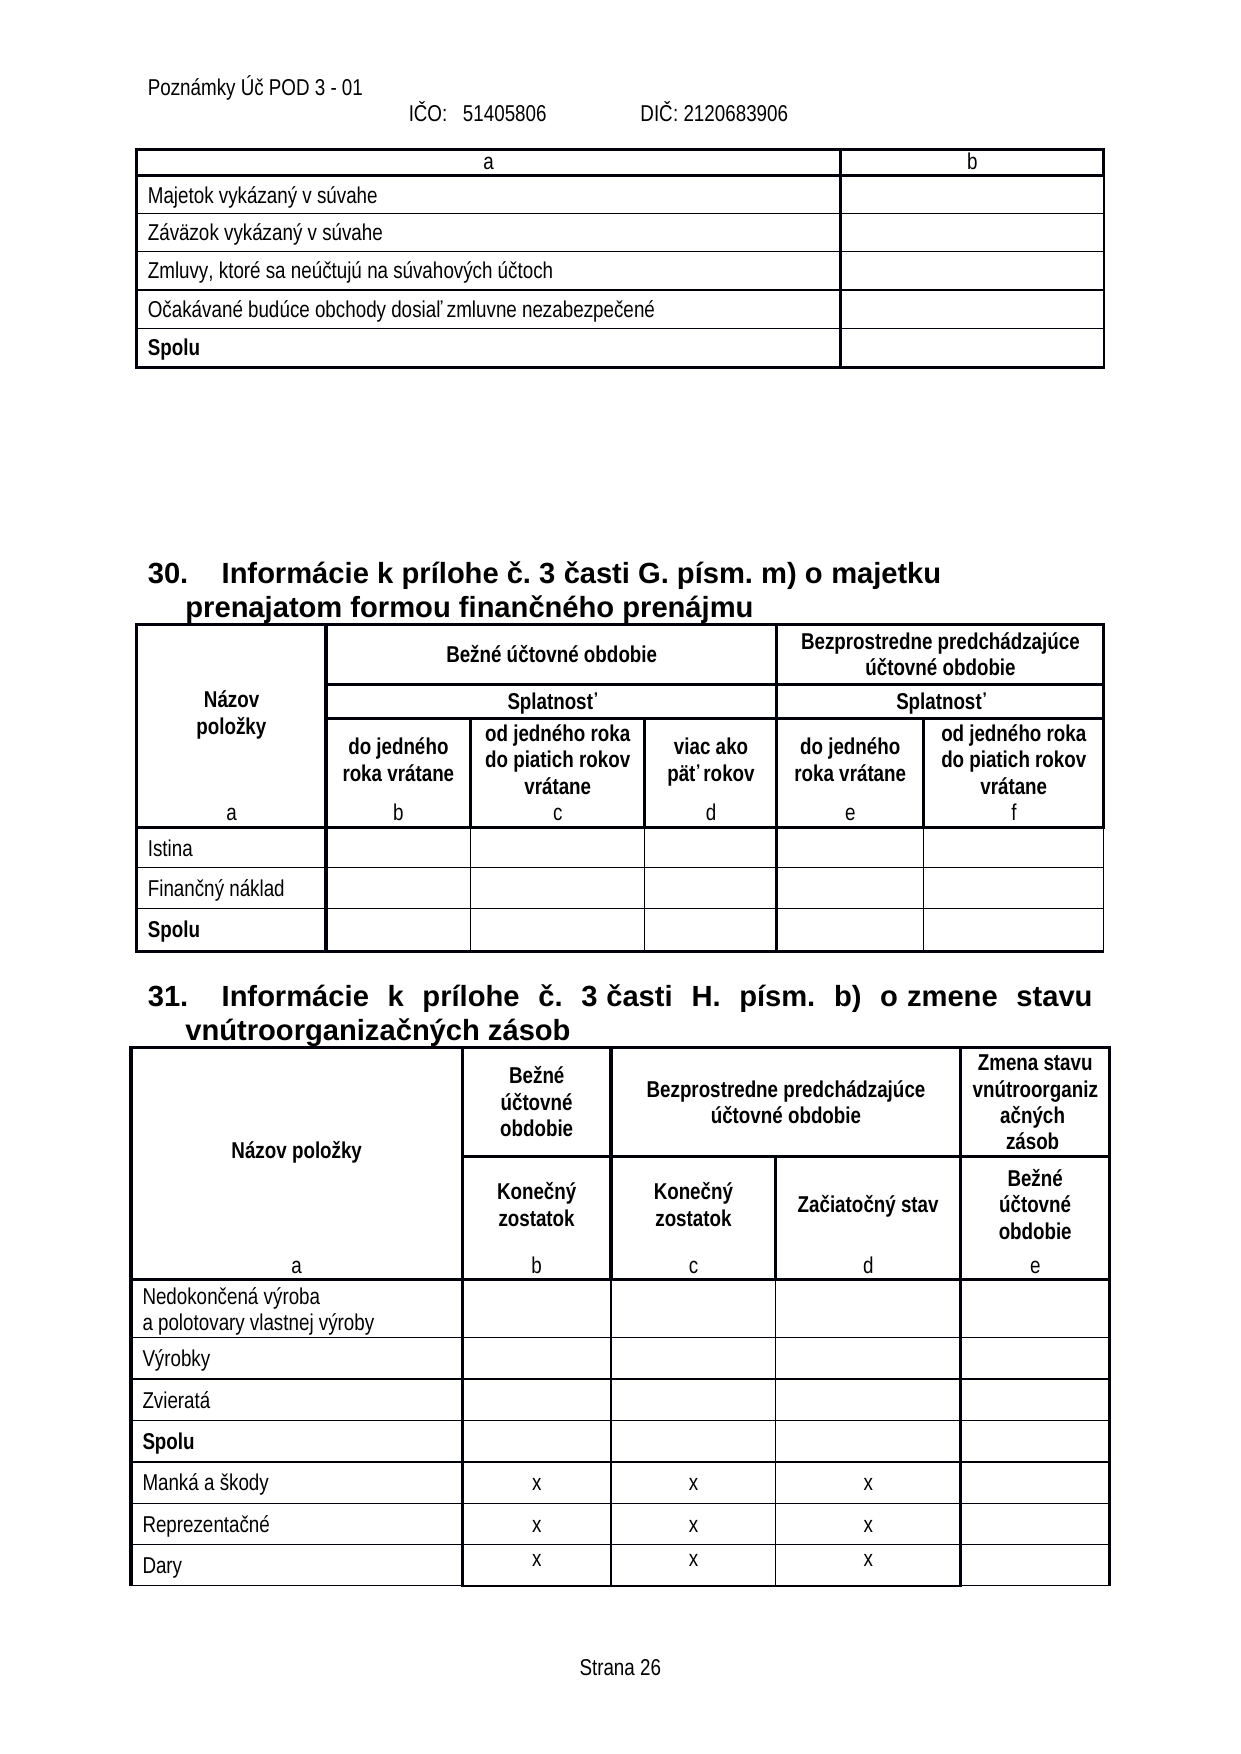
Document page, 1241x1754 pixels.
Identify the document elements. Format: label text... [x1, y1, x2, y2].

table_cell [612, 1380, 775, 1420]
table_cell [471, 868, 644, 908]
table_cell a [138, 799, 324, 826]
table_cell x [464, 1545, 610, 1585]
table_cell x [464, 1463, 610, 1502]
table_cell [842, 177, 1103, 212]
table_cell [962, 1504, 1108, 1544]
table_cell [328, 868, 470, 908]
table_cell [464, 1380, 610, 1420]
table_cell [962, 1281, 1108, 1337]
table_cell od jedného roka do piatich rokov vrátane [472, 720, 643, 799]
table_header Bežné účtovné obdobie [328, 626, 775, 683]
table_cell [328, 829, 470, 867]
table_cell x [776, 1463, 959, 1502]
table_cell [962, 1338, 1108, 1378]
table_cell [962, 1421, 1108, 1461]
table_cell Finančný náklad [138, 868, 324, 908]
title Informácie k prílohe č. 3 časti G. písm. m) o majetku prenajatom formou finančného prenájmu [148, 556, 1092, 623]
table_cell [776, 1380, 959, 1420]
table_cell [645, 829, 775, 867]
table_cell [612, 1338, 775, 1378]
table_cell Začiatočný stav [777, 1158, 959, 1252]
title Informácie k prílohe č. 3 časti H. písm. b) o zmene stavu vnútroorganizačných zásob [148, 979, 1092, 1046]
table_cell Konečný zostatok [464, 1158, 609, 1252]
table_cell Nedokončená výroba a polotovary vlastnej výroby [133, 1281, 461, 1337]
table_cell x [776, 1504, 959, 1544]
table_header Zmena stavu vnútroorganizačných zásob [962, 1049, 1108, 1155]
table_cell [842, 214, 1103, 251]
table_cell c [472, 799, 643, 826]
table_cell [778, 829, 923, 867]
table_cell Konečný zostatok [613, 1158, 774, 1252]
table_cell f [925, 799, 1102, 826]
table_cell [924, 909, 1103, 949]
table_cell Splatnosť [328, 686, 775, 717]
table_cell [776, 1421, 959, 1461]
table_cell [842, 252, 1103, 289]
table_cell x [776, 1545, 959, 1585]
table_cell [328, 909, 470, 949]
table_cell viac ako päť rokov [646, 720, 775, 799]
table_cell Záväzok vykázaný v súvahe [138, 214, 839, 251]
table_cell b [464, 1252, 609, 1278]
table_cell b [842, 151, 1102, 174]
table_cell Spolu [138, 329, 839, 366]
table_cell [778, 868, 923, 908]
table_cell [924, 829, 1103, 867]
table_cell [842, 329, 1103, 366]
table_header Bežné účtovné obdobie [464, 1049, 609, 1155]
table_cell Manká a škody [133, 1463, 461, 1502]
table_header Bezprostredne predchádzajúce účtovné obdobie [613, 1049, 959, 1155]
table_cell [471, 829, 644, 867]
table_cell Bežné účtovné obdobie [962, 1158, 1108, 1252]
table_cell d [646, 799, 775, 826]
table_cell x [464, 1504, 610, 1544]
table_header Názov položky [138, 626, 324, 799]
table_cell [924, 868, 1103, 908]
table_cell x [612, 1504, 775, 1544]
table_cell Výrobky [133, 1338, 461, 1378]
table_cell Majetok vykázaný v súvahe [138, 177, 839, 212]
table_cell do jedného roka vrátane [778, 720, 922, 799]
table_cell [612, 1281, 775, 1337]
table_cell Reprezentačné [133, 1504, 461, 1544]
table_cell d [777, 1252, 959, 1278]
table_cell [464, 1421, 610, 1461]
table_cell Zmluvy, ktoré sa neúčtujú na súvahových účtoch [138, 252, 839, 289]
table_cell [962, 1545, 1108, 1585]
table_cell Spolu [133, 1421, 461, 1461]
table_cell c [613, 1252, 774, 1278]
table_cell Očakávané budúce obchody dosiaľ zmluvne nezabezpečené [138, 291, 839, 328]
table_cell Istina [138, 829, 324, 867]
table_cell [962, 1380, 1108, 1420]
table_cell od jedného roka do piatich rokov vrátane [925, 720, 1102, 799]
table_header Bezprostredne predchádzajúce účtovné obdobie [778, 626, 1102, 683]
table_cell a [133, 1252, 461, 1278]
table_cell b [328, 799, 469, 826]
table_header Názov položky [133, 1049, 461, 1252]
table_cell [776, 1281, 959, 1337]
table_cell x [612, 1545, 775, 1585]
table_cell [962, 1463, 1108, 1502]
table_cell x [612, 1463, 775, 1502]
table_cell [464, 1281, 610, 1337]
table_cell [464, 1338, 610, 1378]
table_cell e [962, 1252, 1108, 1278]
table_cell e [778, 799, 922, 826]
table_cell a [138, 151, 839, 174]
table_cell [645, 868, 775, 908]
table_cell [842, 291, 1103, 328]
table_cell [612, 1421, 775, 1461]
table_cell Splatnosť [778, 686, 1102, 717]
table_cell [471, 909, 644, 949]
table_cell [776, 1338, 959, 1378]
table_cell [778, 909, 923, 949]
table_cell [645, 909, 775, 949]
table_cell Zvieratá [133, 1380, 461, 1420]
table_cell Dary [133, 1545, 461, 1585]
table_cell Spolu [138, 909, 324, 949]
table_cell do jedného roka vrátane [328, 720, 469, 799]
